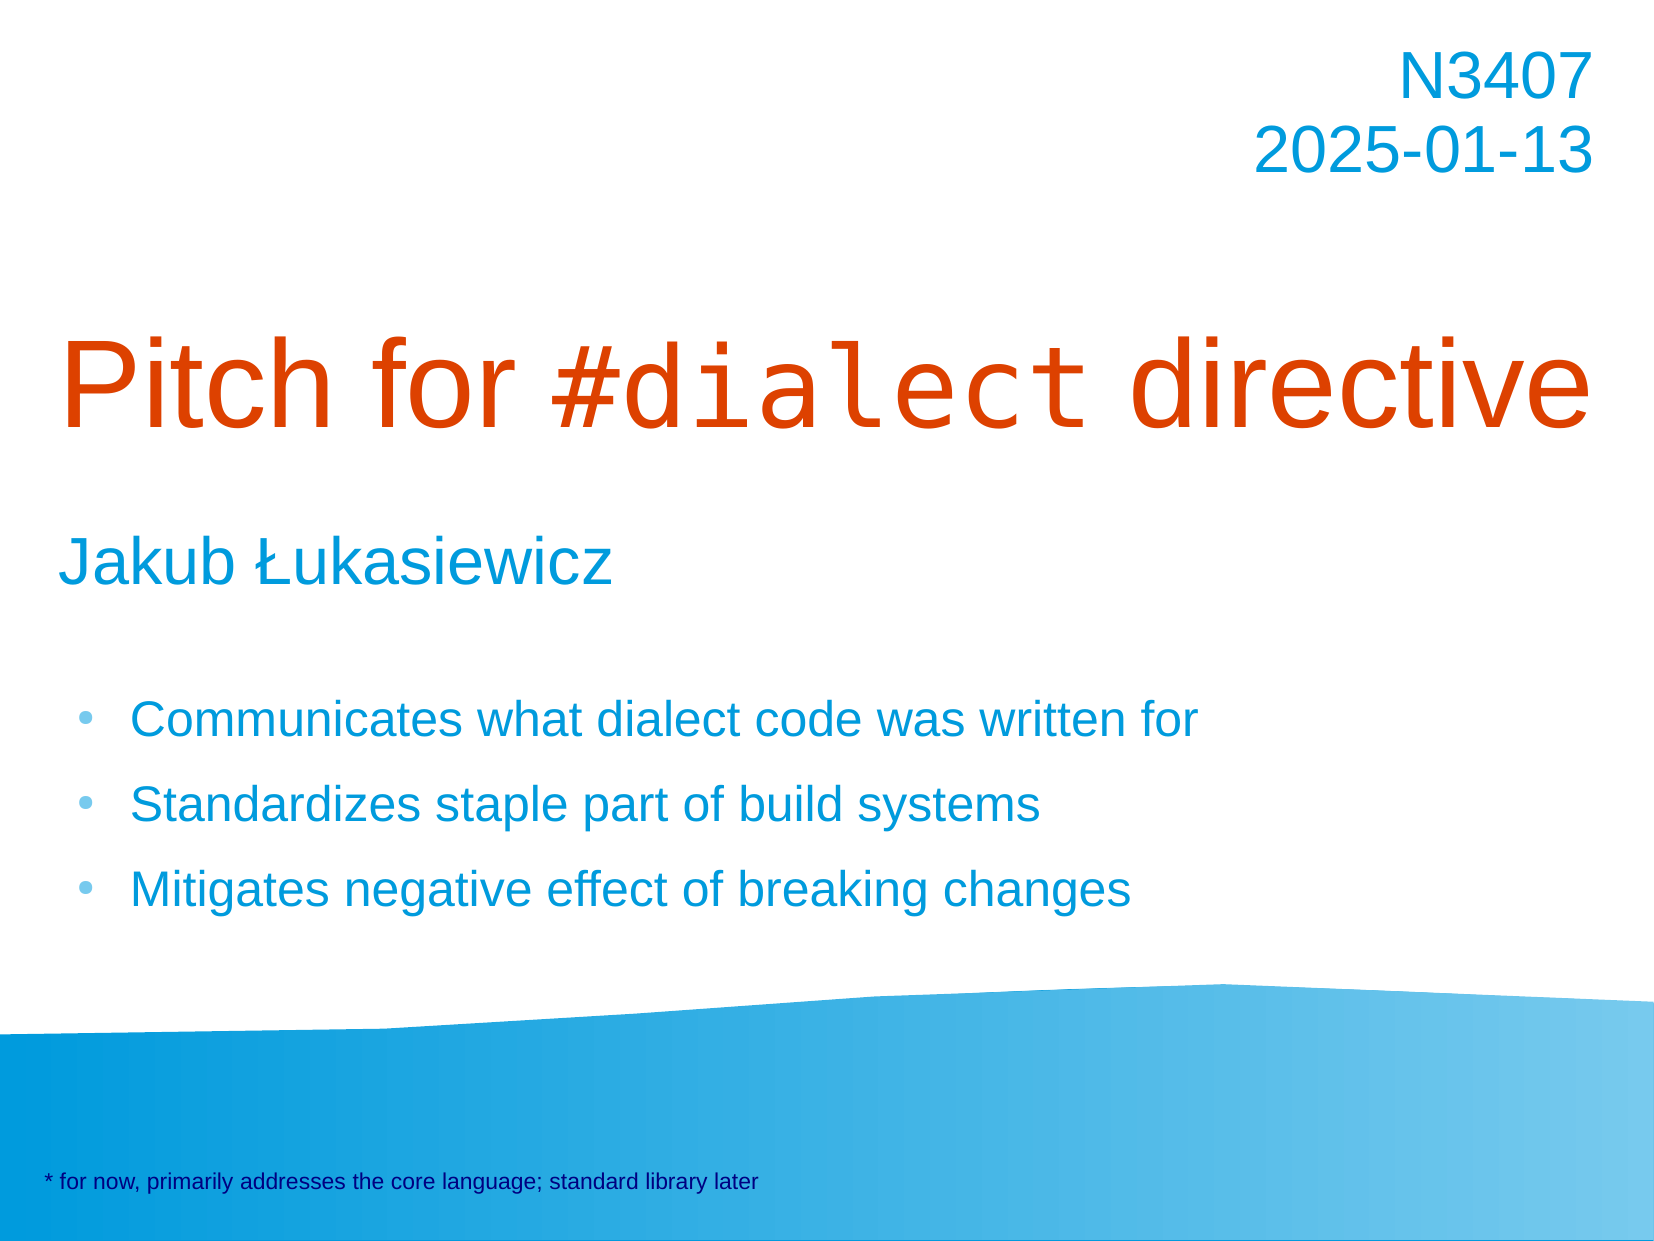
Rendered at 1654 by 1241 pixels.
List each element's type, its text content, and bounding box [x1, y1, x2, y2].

title Pitch for #dialect directive [0, 244, 1654, 524]
list Jakub Łukasiewicz [59, 523, 750, 619]
list N3407 2025-01-13 [59, 37, 1595, 207]
text_box * for now, primarily addresses the core language; standard library later [29, 1151, 807, 1211]
list Communicates what dialect code was written for Standardizes staple part of build systems Mitigates negative effect of breaking changes [59, 690, 1595, 967]
